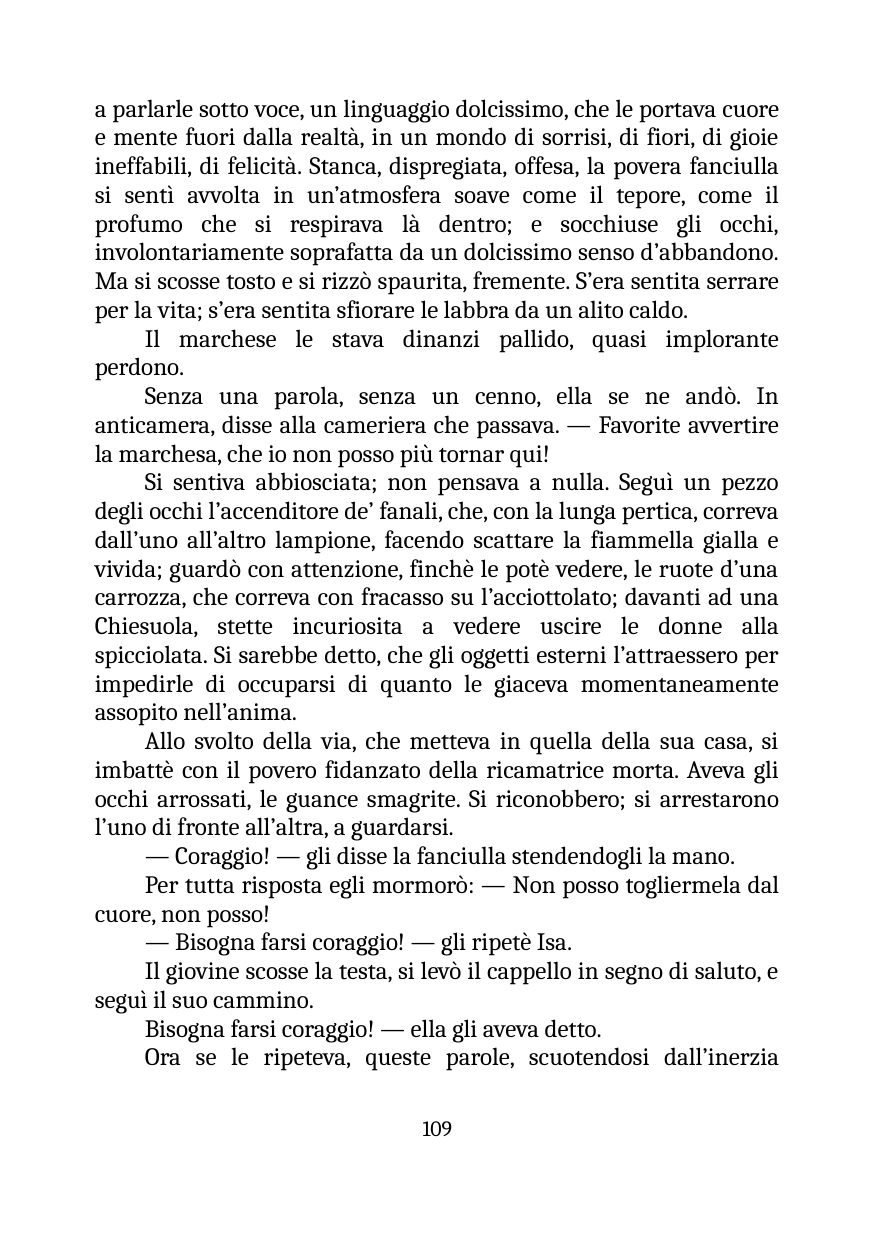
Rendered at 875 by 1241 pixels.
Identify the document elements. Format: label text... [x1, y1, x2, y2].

text Bisogna farsi coraggio! — ella gli aveva detto. [94, 1014, 779, 1043]
text a parlarle sotto voce, un linguaggio dolcissimo, che le portava cuore e mente fuori dalla realtà, in un mondo di sorrisi, di fiori, di gioie ineffabili, di felicità. Stanca, dispregiata, offesa, la povera fanciulla si sentì avvolta in un’atmosfera soave come il tepore, come il profumo che si respirava là dentro; e socchiuse gli occhi, involontariamente soprafatta da un dolcissimo senso d’abbandono. Ma si scosse tosto e si rizzò spaurita, fremente. S’era sentita serrare per la vita; s’era sentita sfiorare le labbra da un alito caldo. [94, 94, 779, 324]
text Per tutta risposta egli mormorò: — Non posso togliermela dal cuore, non posso! [94, 871, 779, 928]
text Si sentiva abbiosciata; non pensava a nulla. Seguì un pezzo degli occhi l’accenditore de’ fanali, che, con la lunga pertica, correva dall’uno all’altro lampione, facendo scattare la fiammella gialla e vivida; guardò con attenzione, finchè le potè vedere, le ruote d’una carrozza, che correva con fracasso su l’acciottolato; davanti ad una Chiesuola, stette incuriosita a vedere uscire le donne alla spicciolata. Si sarebbe detto, che gli oggetti esterni l’attraessero per impedirle di occuparsi di quanto le giaceva momentaneamente assopito nell’anima. [94, 468, 779, 727]
text Il marchese le stava dinanzi pallido, quasi implorante perdono. [94, 324, 779, 382]
text Senza una parola, senza un cenno, ella se ne andò. In anticamera, disse alla cameriera che passava. — Favorite avvertire la marchesa, che io non posso più tornar qui! [94, 382, 779, 468]
text — Bisogna farsi coraggio! — gli ripetè Isa. [94, 928, 779, 957]
text — Coraggio! — gli disse la fanciulla stendendogli la mano. [94, 842, 779, 871]
text Allo svolto della via, che metteva in quella della sua casa, si imbattè con il povero fidanzato della ricamatrice morta. Aveva gli occhi arrossati, le guance smagrite. Si riconobbero; si arrestarono l’uno di fronte all’altra, a guardarsi. [94, 727, 779, 842]
text Il giovine scosse la testa, si levò il cappello in segno di saluto, e seguì il suo cammino. [94, 957, 779, 1014]
text Ora se le ripeteva, queste parole, scuotendosi dall’inerzia [94, 1043, 779, 1072]
